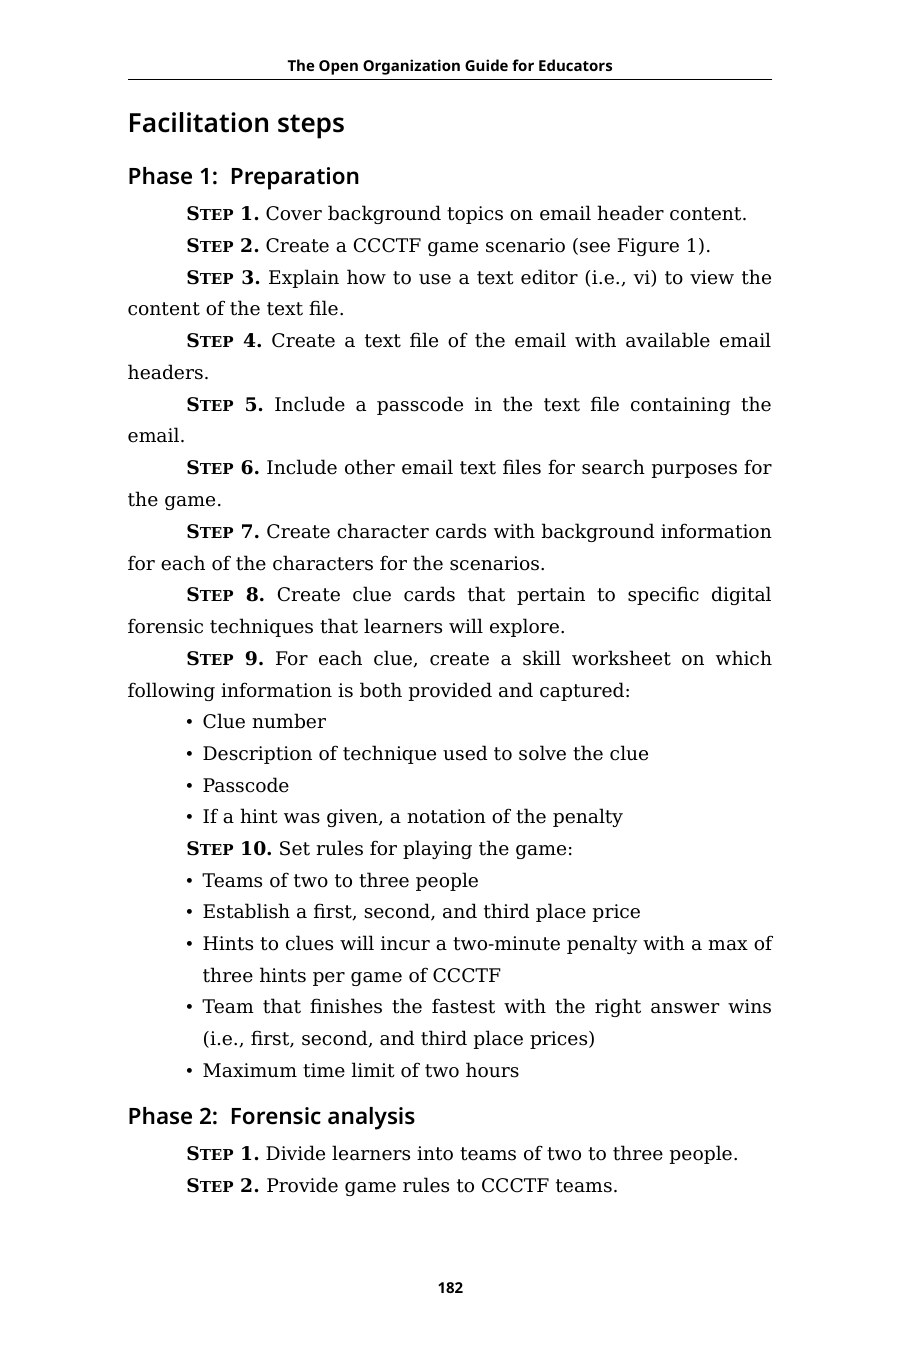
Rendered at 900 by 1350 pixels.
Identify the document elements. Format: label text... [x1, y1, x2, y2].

list Description of technique used to solve the clue [186, 743, 772, 765]
list If a hint was given, a notation of the penalty [186, 806, 772, 828]
list Passcode [186, 774, 772, 796]
text Step 7. Create character cards with background information for each of the characters for the scenarios. [127, 521, 772, 574]
text Step 2. Provide game rules to CCCTF teams. [127, 1174, 772, 1197]
list Teams of two to three people [186, 870, 772, 892]
subtitle Facilitation steps [127, 109, 772, 139]
text Step 9. For each clue, create a skill worksheet on which following information is both provided and captured: [127, 648, 772, 701]
list Establish a first, second, and third place price [186, 902, 772, 923]
list Team that finishes the fastest with the right answer wins (i.e., first, second, and third place prices) [186, 997, 772, 1050]
list Maximum time limit of two hours [186, 1060, 772, 1082]
text Step 1. Cover background topics on email header content. [127, 202, 772, 224]
text Step 3. Explain how to use a text editor (i.e., vi) to view the content of the text file. [127, 266, 772, 320]
subtitle Phase 2: Forensic analysis [127, 1104, 772, 1130]
list Hints to clues will incur a two-minute penalty with a max of three hints per game of CCCTF [186, 933, 772, 987]
list Clue number [186, 711, 772, 733]
text Step 10. Set rules for playing the game: [127, 838, 772, 860]
text Step 1. Divide learners into teams of two to three people. [127, 1142, 772, 1164]
text Step 5. Include a passcode in the text file containing the email. [127, 393, 772, 447]
text Step 8. Create clue cards that pertain to specific digital forensic techniques that learners will explore. [127, 584, 772, 638]
text Step 2. Create a CCCTF game scenario (see Figure 1). [127, 234, 772, 257]
text Step 4. Create a text file of the email with available email headers. [127, 330, 772, 384]
text Step 6. Include other email text files for search purposes for the game. [127, 457, 772, 511]
subtitle Phase 1: Preparation [127, 164, 772, 190]
